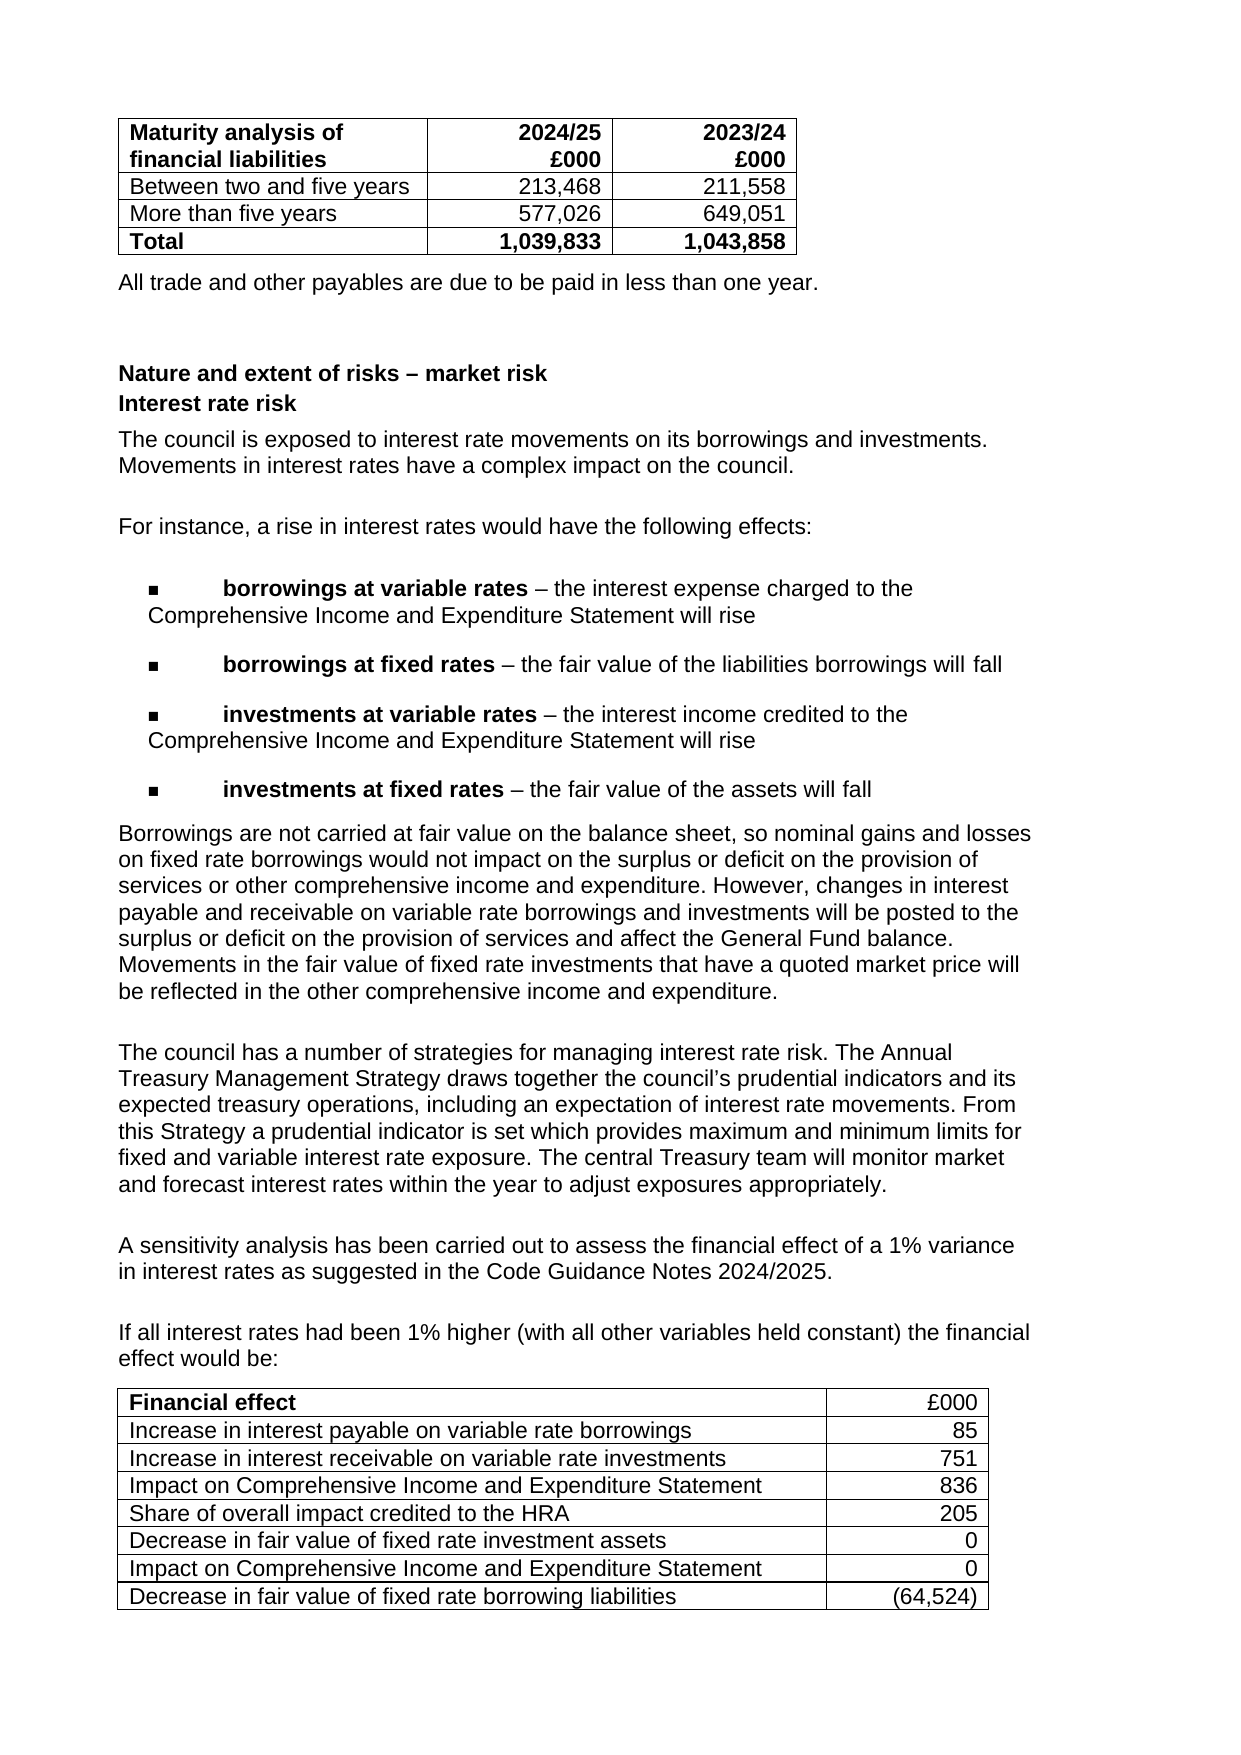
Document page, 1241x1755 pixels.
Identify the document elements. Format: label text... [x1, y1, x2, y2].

table_cell 0 [827, 1527, 988, 1554]
list investments at fixed rates – the fair value of the assets will fall [148, 776, 1037, 803]
table_cell Between two and five years [119, 173, 427, 199]
table_cell Increase in interest payable on variable rate borrowings [118, 1417, 826, 1443]
table_cell Increase in interest receivable on variable rate investments [118, 1444, 826, 1471]
table_cell 213,468 [428, 173, 612, 199]
table_header 2023/24 £000 [613, 119, 796, 172]
list borrowings at fixed rates – the fair value of the liabilities borrowings will fall [148, 651, 1037, 677]
table_cell 836 [827, 1472, 988, 1498]
text All trade and other payables are due to be paid in less than one year. [118, 269, 1122, 296]
table_cell 751 [827, 1444, 988, 1471]
table_cell Decrease in fair value of fixed rate borrowing liabilities [118, 1583, 826, 1609]
table_cell 1,043,858 [613, 228, 796, 254]
text A sensitivity analysis has been carried out to assess the financial effect of a 1% variance in interest rates as suggested in the Code Guidance Notes 2024/2025. [118, 1232, 1037, 1284]
table_cell Total [119, 228, 427, 254]
table_cell 577,026 [428, 200, 612, 227]
table_header £000 [827, 1389, 988, 1416]
table_cell Impact on Comprehensive Income and Expenditure Statement [118, 1472, 826, 1498]
list borrowings at variable rates – the interest expense charged to the Comprehensive Income and Expenditure Statement will rise [148, 575, 1037, 628]
table_header Financial effect [118, 1389, 826, 1416]
subtitle Interest rate risk [118, 390, 1122, 416]
table_cell 1,039,833 [428, 228, 612, 254]
table_cell Impact on Comprehensive Income and Expenditure Statement [118, 1555, 826, 1581]
text Borrowings are not carried at fair value on the balance sheet, so nominal gains and losses on fixed rate borrowings would not impact on the surplus or deficit on the provision of services or other comprehensive income and expenditure. However, changes in interest payable and receivable on variable rate borrowings and investments will be posted to the surplus or deficit on the provision of services and affect the General Fund balance. Movements in the fair value of fixed rate investments that have a quoted market price will be reflected in the other comprehensive income and expenditure. [118, 819, 1037, 1004]
table_cell Decrease in fair value of fixed rate investment assets [118, 1527, 826, 1554]
text For instance, a rise in interest rates would have the following effects: [118, 513, 1037, 540]
table_cell 85 [827, 1417, 988, 1443]
table_cell 649,051 [613, 200, 796, 227]
text The council has a number of strategies for managing interest rate risk. The Annual Treasury Management Strategy draws together the council’s prudential indicators and its expected treasury operations, including an expectation of interest rate movements. From this Strategy a prudential indicator is set which provides maximum and minimum limits for fixed and variable interest rate exposure. The central Treasury team will monitor market and forecast interest rates within the year to adjust exposures appropriately. [118, 1039, 1037, 1197]
list investments at variable rates – the interest income credited to the Comprehensive Income and Expenditure Statement will rise [148, 701, 1037, 754]
table_cell 0 [827, 1555, 988, 1581]
table_header 2024/25 £000 [428, 119, 612, 172]
table_cell 205 [827, 1500, 988, 1526]
subtitle Nature and extent of risks – market risk [118, 359, 1122, 386]
table_header Maturity analysis of financial liabilities [119, 119, 427, 172]
text The council is exposed to interest rate movements on its borrowings and investments. Movements in interest rates have a complex impact on the council. [118, 426, 1037, 479]
table_cell (64,524) [827, 1583, 988, 1609]
table_cell More than five years [119, 200, 427, 227]
table_cell Share of overall impact credited to the HRA [118, 1500, 826, 1526]
text If all interest rates had been 1% higher (with all other variables held constant) the financial effect would be: [118, 1319, 1037, 1371]
table_cell 211,558 [613, 173, 796, 199]
